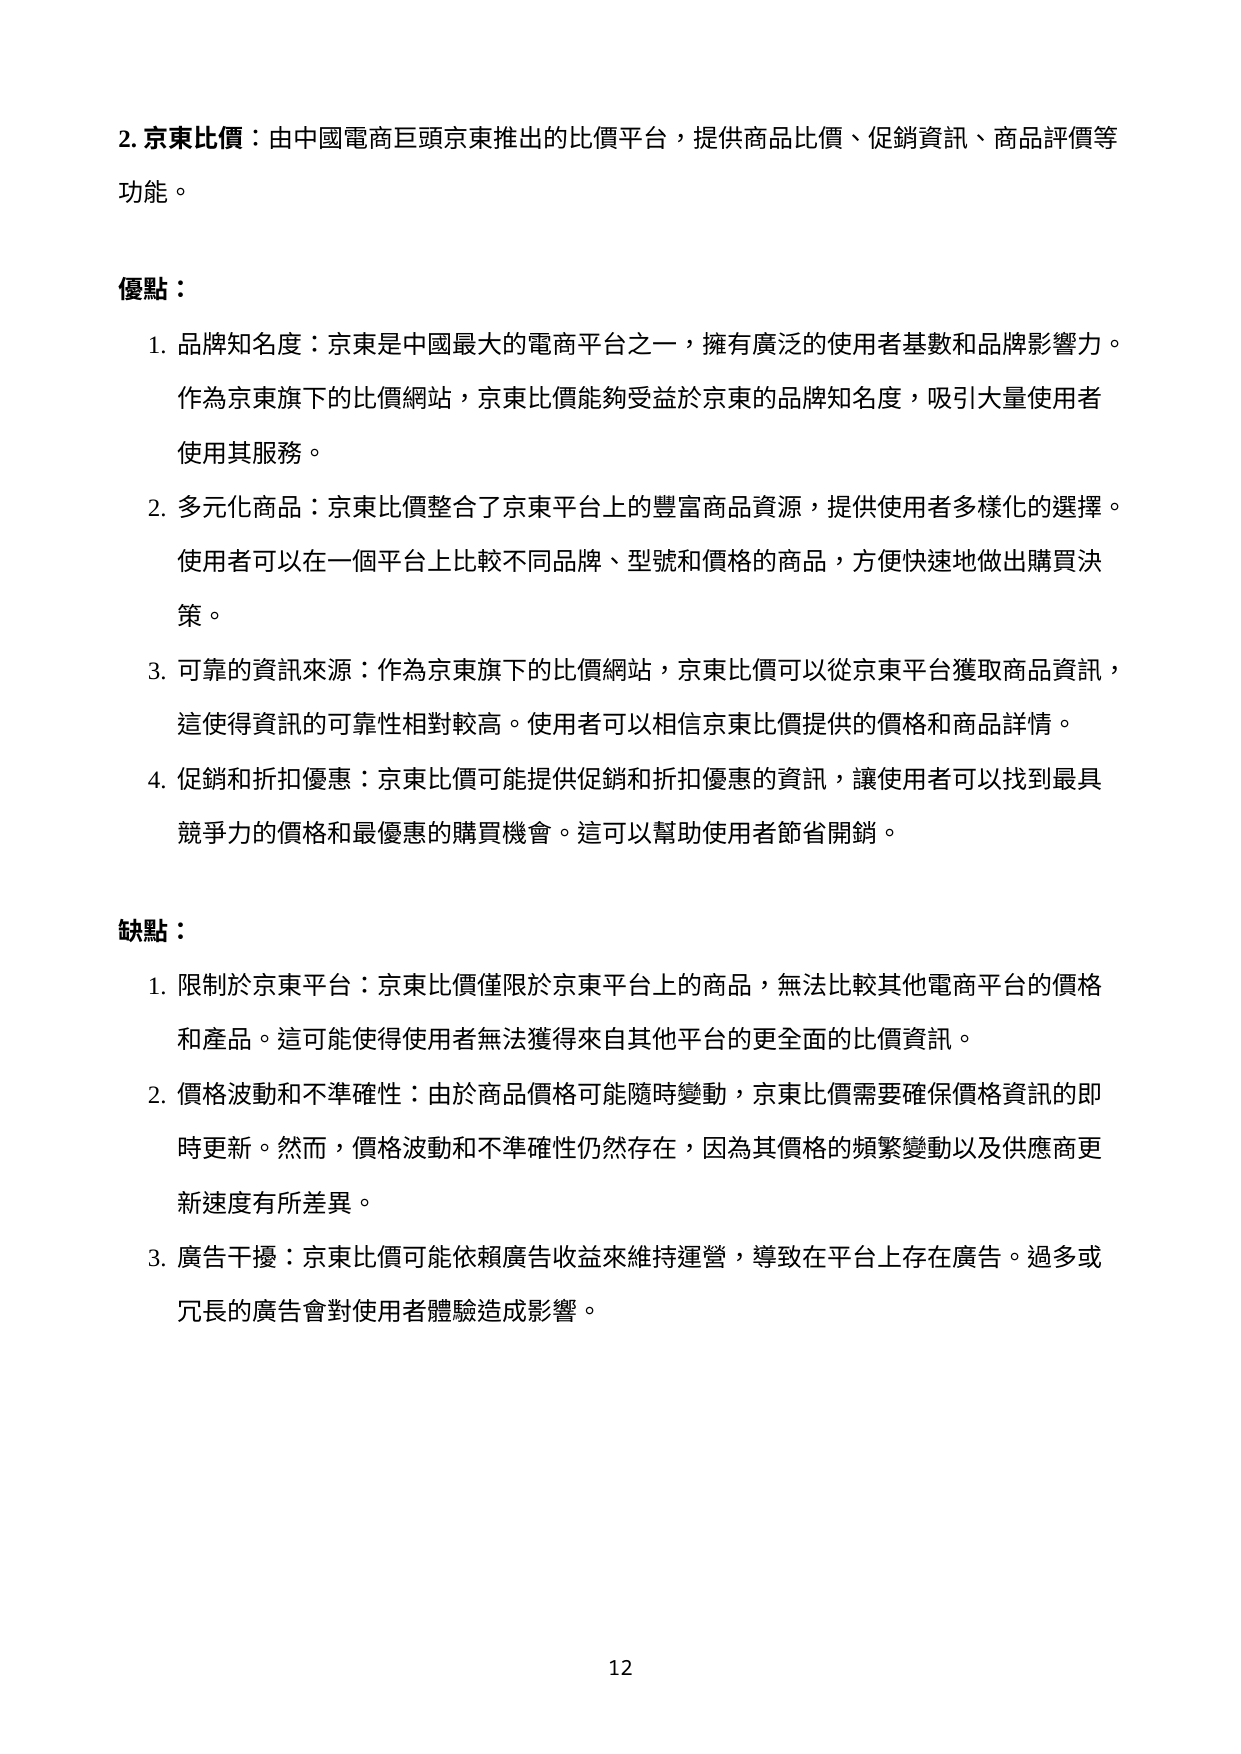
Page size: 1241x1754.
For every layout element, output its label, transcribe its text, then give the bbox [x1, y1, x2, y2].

list 促銷和折扣優惠：京東比價可能提供促銷和折扣優惠的資訊，讓使用者可以找到最具競爭力的價格和最優惠的購買機會。這可以幫助使用者節省開銷。 [148, 759, 1122, 850]
list 可靠的資訊來源：作為京東旗下的比價網站，京東比價可以從京東平台獲取商品資訊，這使得資訊的可靠性相對較高。使用者可以相信京東比價提供的價格和商品詳情。 [148, 651, 1122, 741]
text 缺點： [118, 911, 1122, 947]
text 2. 京東比價：由中國電商巨頭京東推出的比價平台，提供商品比價、促銷資訊、商品評價等功能。 [118, 118, 1122, 209]
text 優點： [118, 270, 1122, 306]
list 品牌知名度：京東是中國最大的電商平台之一，擁有廣泛的使用者基數和品牌影響力。作為京東旗下的比價網站，京東比價能夠受益於京東的品牌知名度，吸引大量使用者使用其服務。 [148, 324, 1122, 469]
list 多元化商品：京東比價整合了京東平台上的豐富商品資源，提供使用者多樣化的選擇。使用者可以在一個平台上比較不同品牌、型號和價格的商品，方便快速地做出購買決策。 [148, 487, 1122, 632]
list 限制於京東平台：京東比價僅限於京東平台上的商品，無法比較其他電商平台的價格和產品。這可能使得使用者無法獲得來自其他平台的更全面的比價資訊。 [148, 966, 1122, 1056]
list 廣告干擾：京東比價可能依賴廣告收益來維持運營，導致在平台上存在廣告。過多或冗長的廣告會對使用者體驗造成影響。 [148, 1237, 1122, 1328]
list 價格波動和不準確性：由於商品價格可能隨時變動，京東比價需要確保價格資訊的即時更新。然而，價格波動和不準確性仍然存在，因為其價格的頻繁變動以及供應商更新速度有所差異。 [148, 1074, 1122, 1219]
